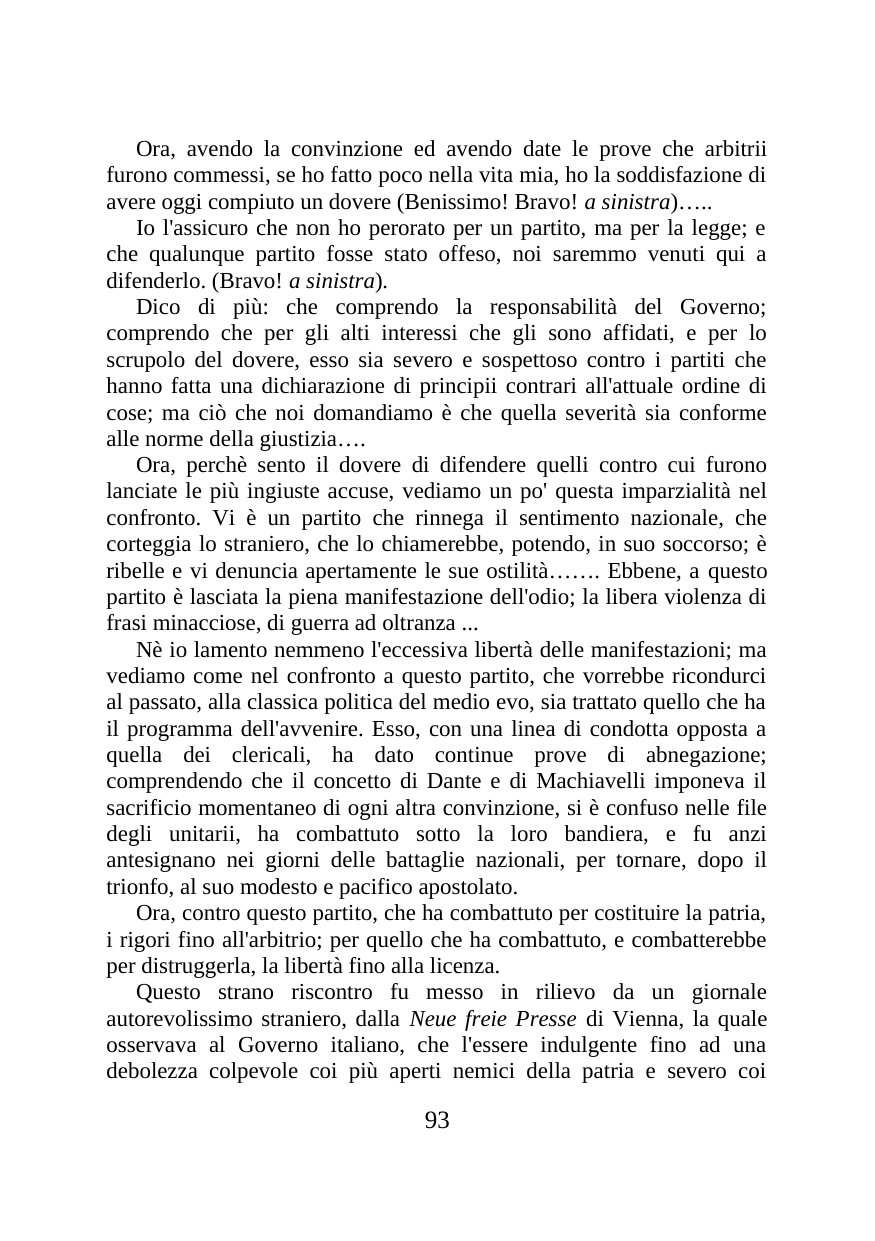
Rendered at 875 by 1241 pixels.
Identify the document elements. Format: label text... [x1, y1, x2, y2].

text Dico di più: che comprendo la responsabilità del Governo; comprendo che per gli alti interessi che gli sono affidati, e per lo scrupolo del dovere, esso sia severo e sospettoso contro i partiti che hanno fatta una dichiarazione di principii contrari all'attuale ordine di cose; ma ciò che noi domandiamo è che quella severità sia conforme alle norme della giustizia…. [106, 293, 768, 451]
text Io l'assicuro che non ho perorato per un partito, ma per la legge; e che qualunque partito fosse stato offeso, noi saremmo venuti qui a difenderlo. (Bravo! a sinistra). [106, 214, 768, 293]
text Questo strano riscontro fu messo in rilievo da un giornale autorevolissimo straniero, dalla Neue freie Presse di Vienna, la quale osservava al Governo italiano, che l'essere indulgente fino ad una debolezza colpevole coi più aperti nemici della patria e severo coi [106, 978, 768, 1084]
text Ora, contro questo partito, che ha combattuto per costituire la patria, i rigori fino all'arbitrio; per quello che ha combattuto, e combatterebbe per distruggerla, la libertà fino alla licenza. [106, 899, 768, 978]
text Ora, perchè sento il dovere di difendere quelli contro cui furono lanciate le più ingiuste accuse, vediamo un po' questa imparzialità nel confronto. Vi è un partito che rinnega il sentimento nazionale, che corteggia lo straniero, che lo chiamerebbe, potendo, in suo soccorso; è ribelle e vi denuncia apertamente le sue ostilità……. Ebbene, a questo partito è lasciata la piena manifestazione dell'odio; la libera violenza di frasi minacciose, di guerra ad oltranza ... [106, 451, 768, 636]
text Ora, avendo la convinzione ed avendo date le prove che arbitrii furono commessi, se ho fatto poco nella vita mia, ho la soddisfazione di avere oggi compiuto un dovere (Benissimo! Bravo! a sinistra)….. [106, 135, 768, 214]
text Nè io lamento nemmeno l'eccessiva libertà delle manifestazioni; ma vediamo come nel confronto a questo partito, che vorrebbe ricondurci al passato, alla classica politica del medio evo, sia trattato quello che ha il programma dell'avvenire. Esso, con una linea di condotta opposta a quella dei clericali, ha dato continue prove di abnegazione; comprendendo che il concetto di Dante e di Machiavelli imponeva il sacrificio momentaneo di ogni altra convinzione, si è confuso nelle file degli unitarii, ha combattuto sotto la loro bandiera, e fu anzi antesignano nei giorni delle battaglie nazionali, per tornare, dopo il trionfo, al suo modesto e pacifico apostolato. [106, 636, 768, 899]
